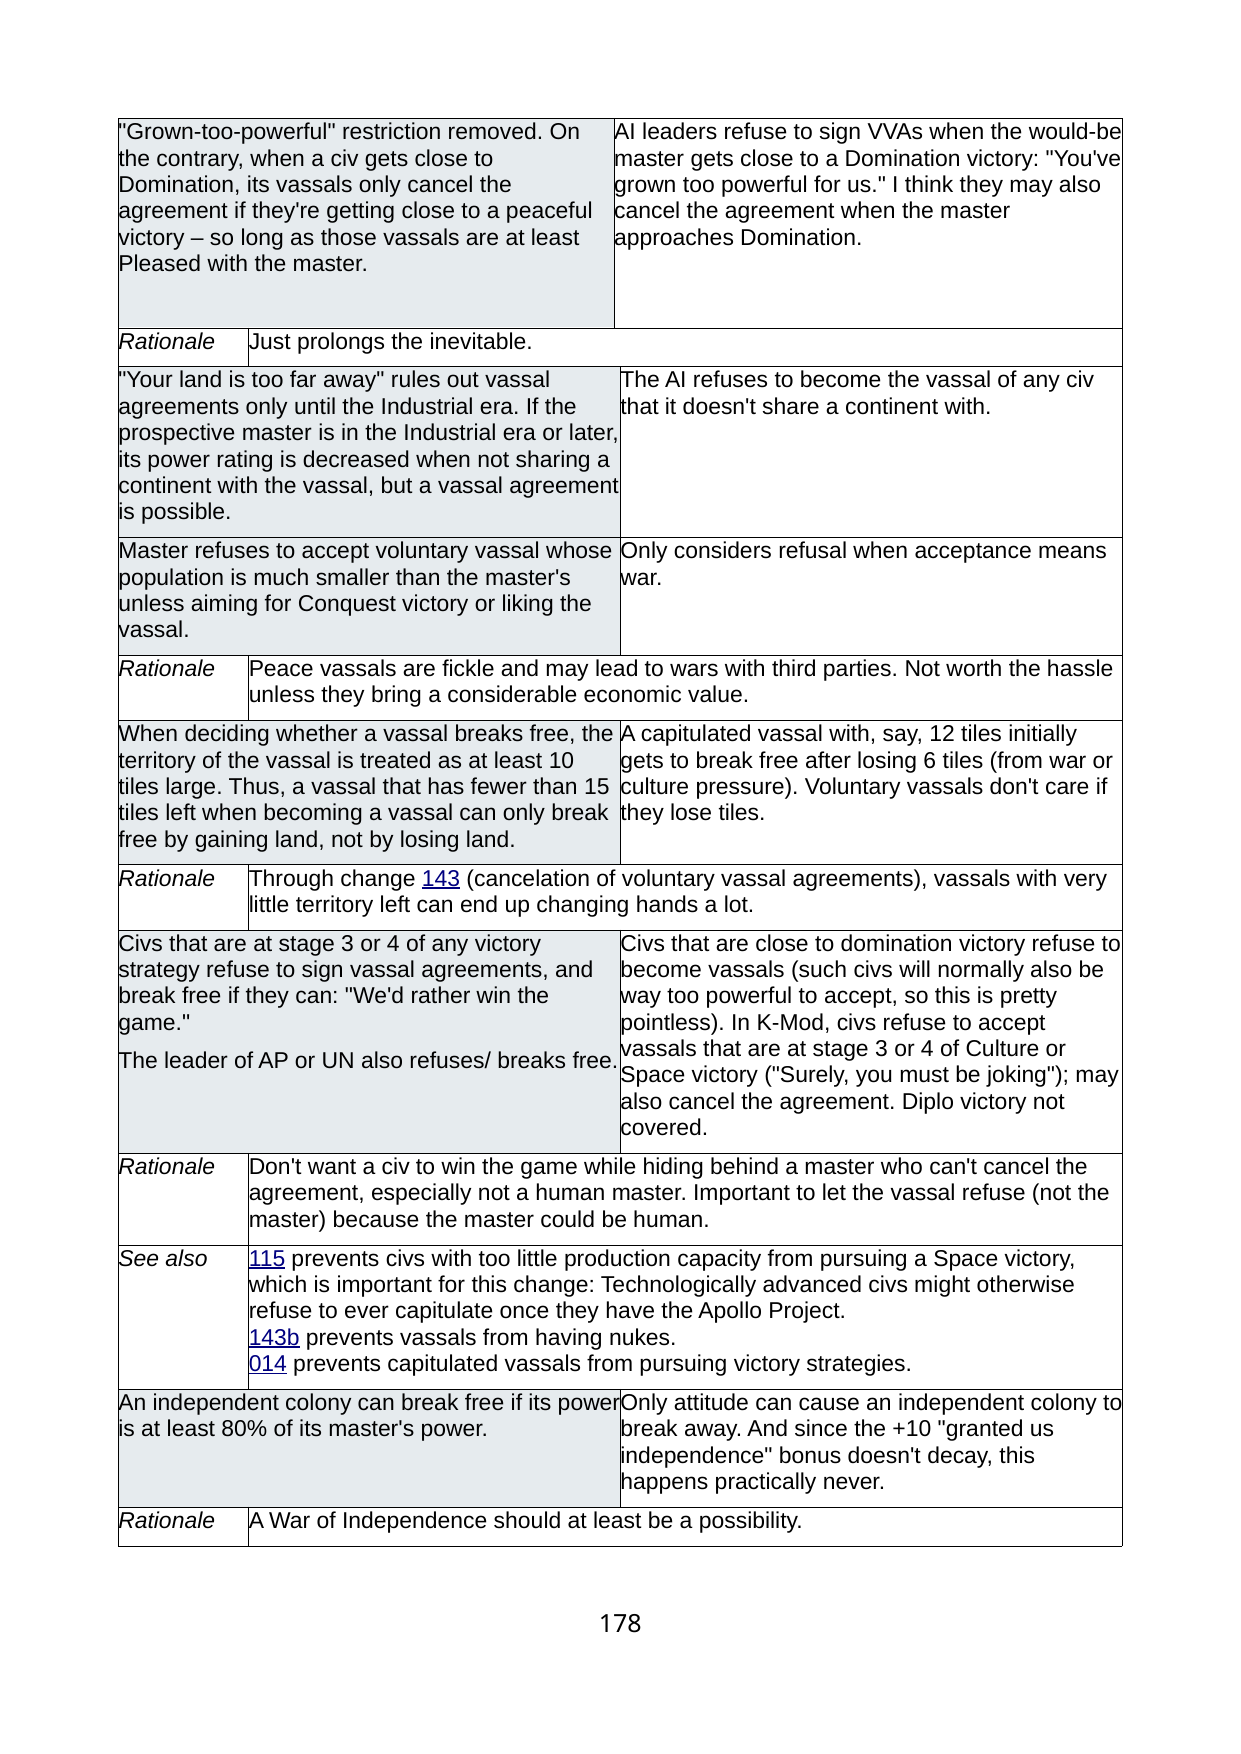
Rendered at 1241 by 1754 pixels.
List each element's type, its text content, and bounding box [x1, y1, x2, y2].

table_cell See also [119, 1246, 248, 1389]
table_cell Rationale [119, 656, 248, 720]
table_cell Only attitude can cause an independent colony to break away. And since the +10 "granted us independence" bonus doesn't decay, this happens practically never. [621, 1390, 1122, 1507]
table_cell Just prolongs the inevitable. [249, 329, 1122, 366]
table_cell A capitulated vassal with, say, 12 tiles initially gets to break free after losing 6 tiles (from war or culture pressure). Voluntary vassals don't care if they lose tiles. [621, 721, 1122, 864]
table_cell "Your land is too far away" rules out vassal agreements only until the Industrial era. If the prospective master is in the Industrial era or later, its power rating is decreased when not sharing a continent with the vassal, but a vassal agreement is possible. [119, 367, 620, 537]
table_cell "Grown-too-powerful" restriction removed. On the contrary, when a civ gets close to Domination, its vassals only cancel the agreement if they're getting close to a peaceful victory – so long as those vassals are at least Pleased with the master. [119, 119, 614, 327]
table_cell 115 prevents civs with too little production capacity from pursuing a Space victory, which is important for this change: Technologically advanced civs might otherwise refuse to ever capitulate once they have the Apollo Project. 143b prevents vassals from having nukes. 014 prevents capitulated vassals from pursuing victory strategies. [249, 1246, 1122, 1389]
table_cell Rationale [119, 329, 248, 366]
table_cell When deciding whether a vassal breaks free, the territory of the vassal is treated as at least 10 tiles large. Thus, a vassal that has fewer than 15 tiles left when becoming a vassal can only break free by gaining land, not by losing land. [119, 721, 620, 864]
table_cell Rationale [119, 1508, 248, 1546]
table_cell Peace vassals are fickle and may lead to wars with third parties. Not worth the hassle unless they bring a considerable economic value. [249, 656, 1122, 720]
table_cell Civs that are at stage 3 or 4 of any victory strategy refuse to sign vassal agreements, and break free if they can: "We'd rather win the game." The leader of AP or UN also refuses/ breaks free. [119, 931, 620, 1153]
table_cell The AI refuses to become the vassal of any civ that it doesn't share a continent with. [621, 367, 1122, 537]
table_cell A War of Independence should at least be a possibility. [249, 1508, 1122, 1546]
table_cell Don't want a civ to win the game while hiding behind a master who can't cancel the agreement, especially not a human master. Important to let the vassal refuse (not the master) because the master could be human. [249, 1154, 1122, 1244]
table_cell An independent colony can break free if its power is at least 80% of its master's power. [119, 1390, 620, 1507]
table_cell AI leaders refuse to sign VVAs when the would-be master gets close to a Domination victory: "You've grown too powerful for us." I think they may also cancel the agreement when the master approaches Domination. [615, 119, 1122, 327]
table_cell Master refuses to accept voluntary vassal whose population is much smaller than the master's unless aiming for Conquest victory or liking the vassal. [119, 538, 620, 655]
table_cell Rationale [119, 1154, 248, 1244]
table_cell Only considers refusal when acceptance means war. [621, 538, 1122, 655]
table_cell Civs that are close to domination victory refuse to become vassals (such civs will normally also be way too powerful to accept, so this is pretty pointless). In K-Mod, civs refuse to accept vassals that are at stage 3 or 4 of Culture or Space victory ("Surely, you must be joking"); may also cancel the agreement. Diplo victory not covered. [621, 931, 1122, 1153]
table_cell Rationale [119, 865, 248, 929]
table_cell Through change 143 (cancelation of voluntary vassal agreements), vassals with very little territory left can end up changing hands a lot. [249, 865, 1122, 929]
